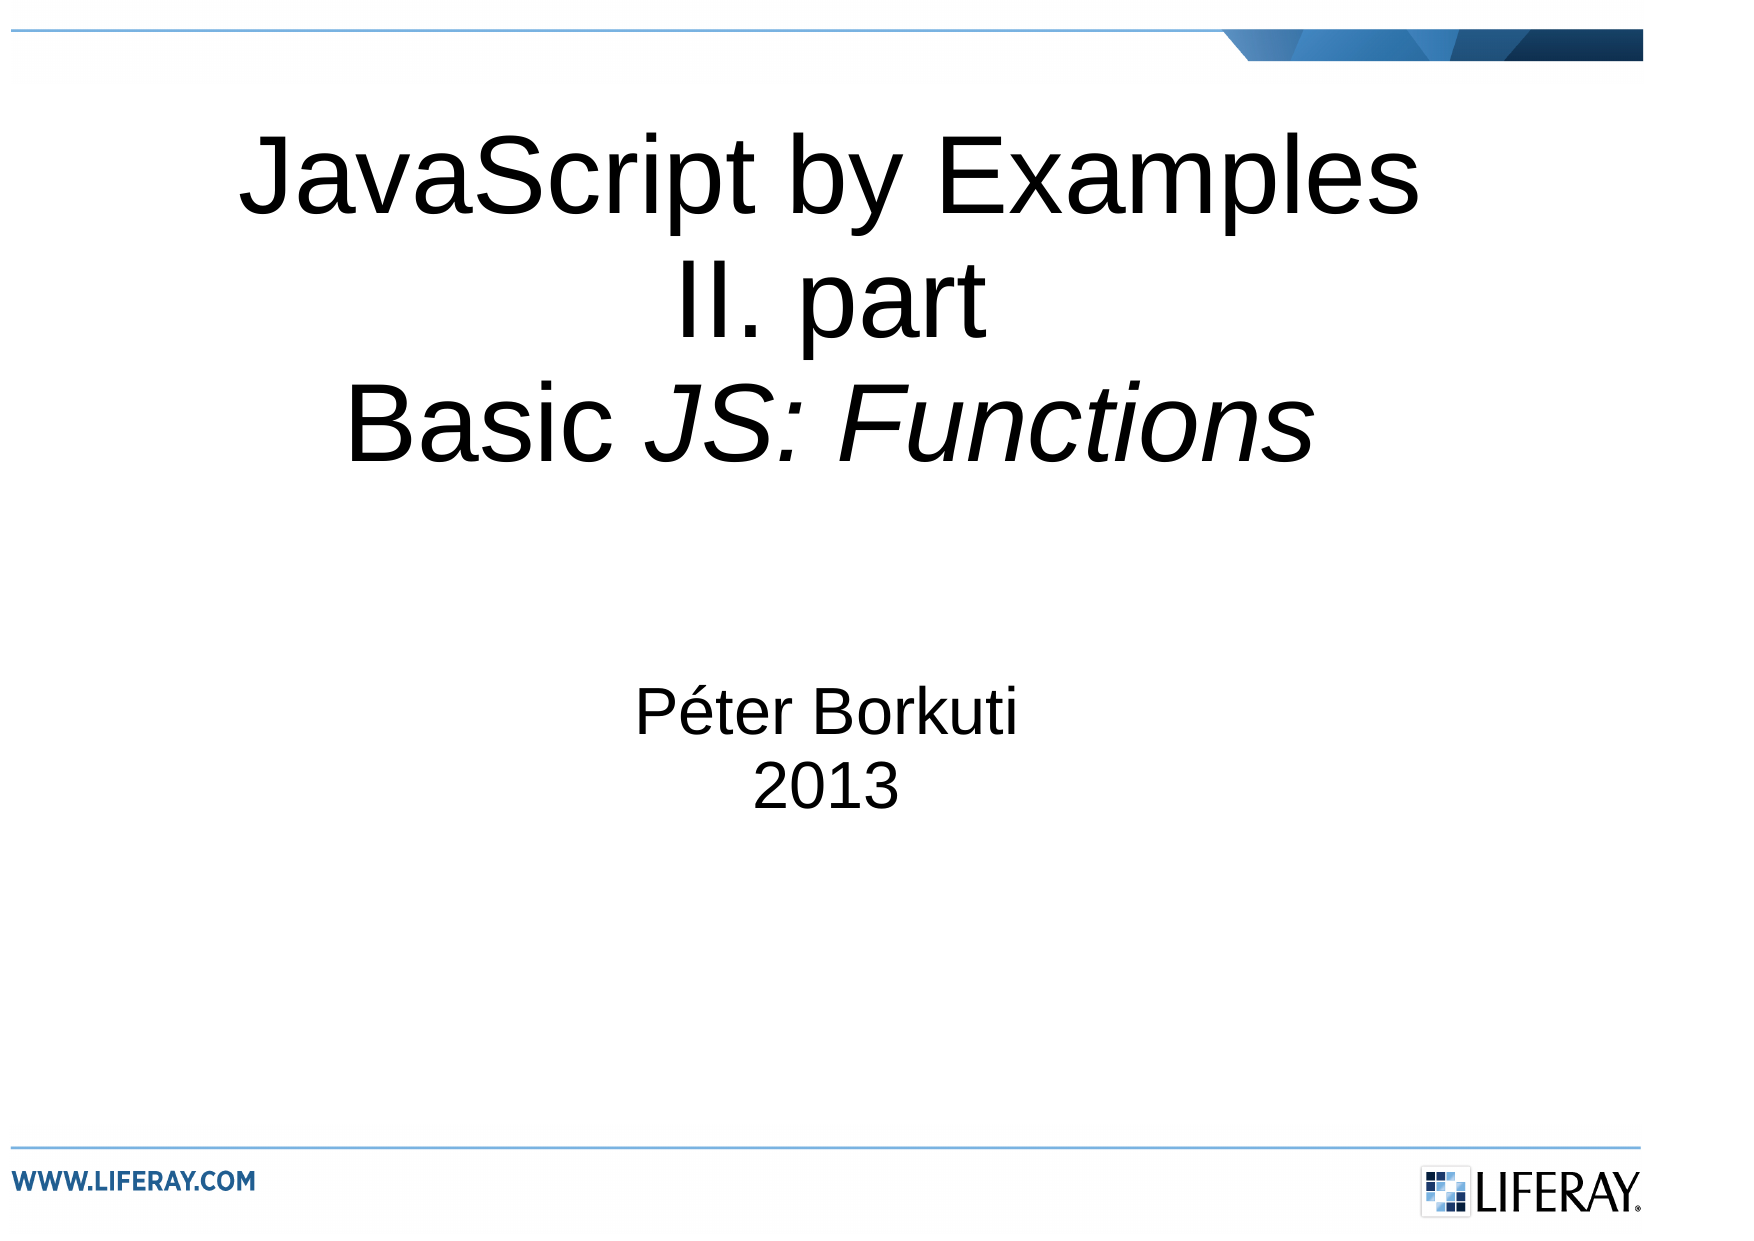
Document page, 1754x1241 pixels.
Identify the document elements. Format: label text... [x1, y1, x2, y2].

subtitle Péter Borkuti 2013 [82, 487, 1571, 1010]
picture [9, 1124, 1642, 1234]
title JavaScript by Examples II. part Basic JS: Functions [86, 112, 1576, 485]
picture [11, 0, 1644, 84]
